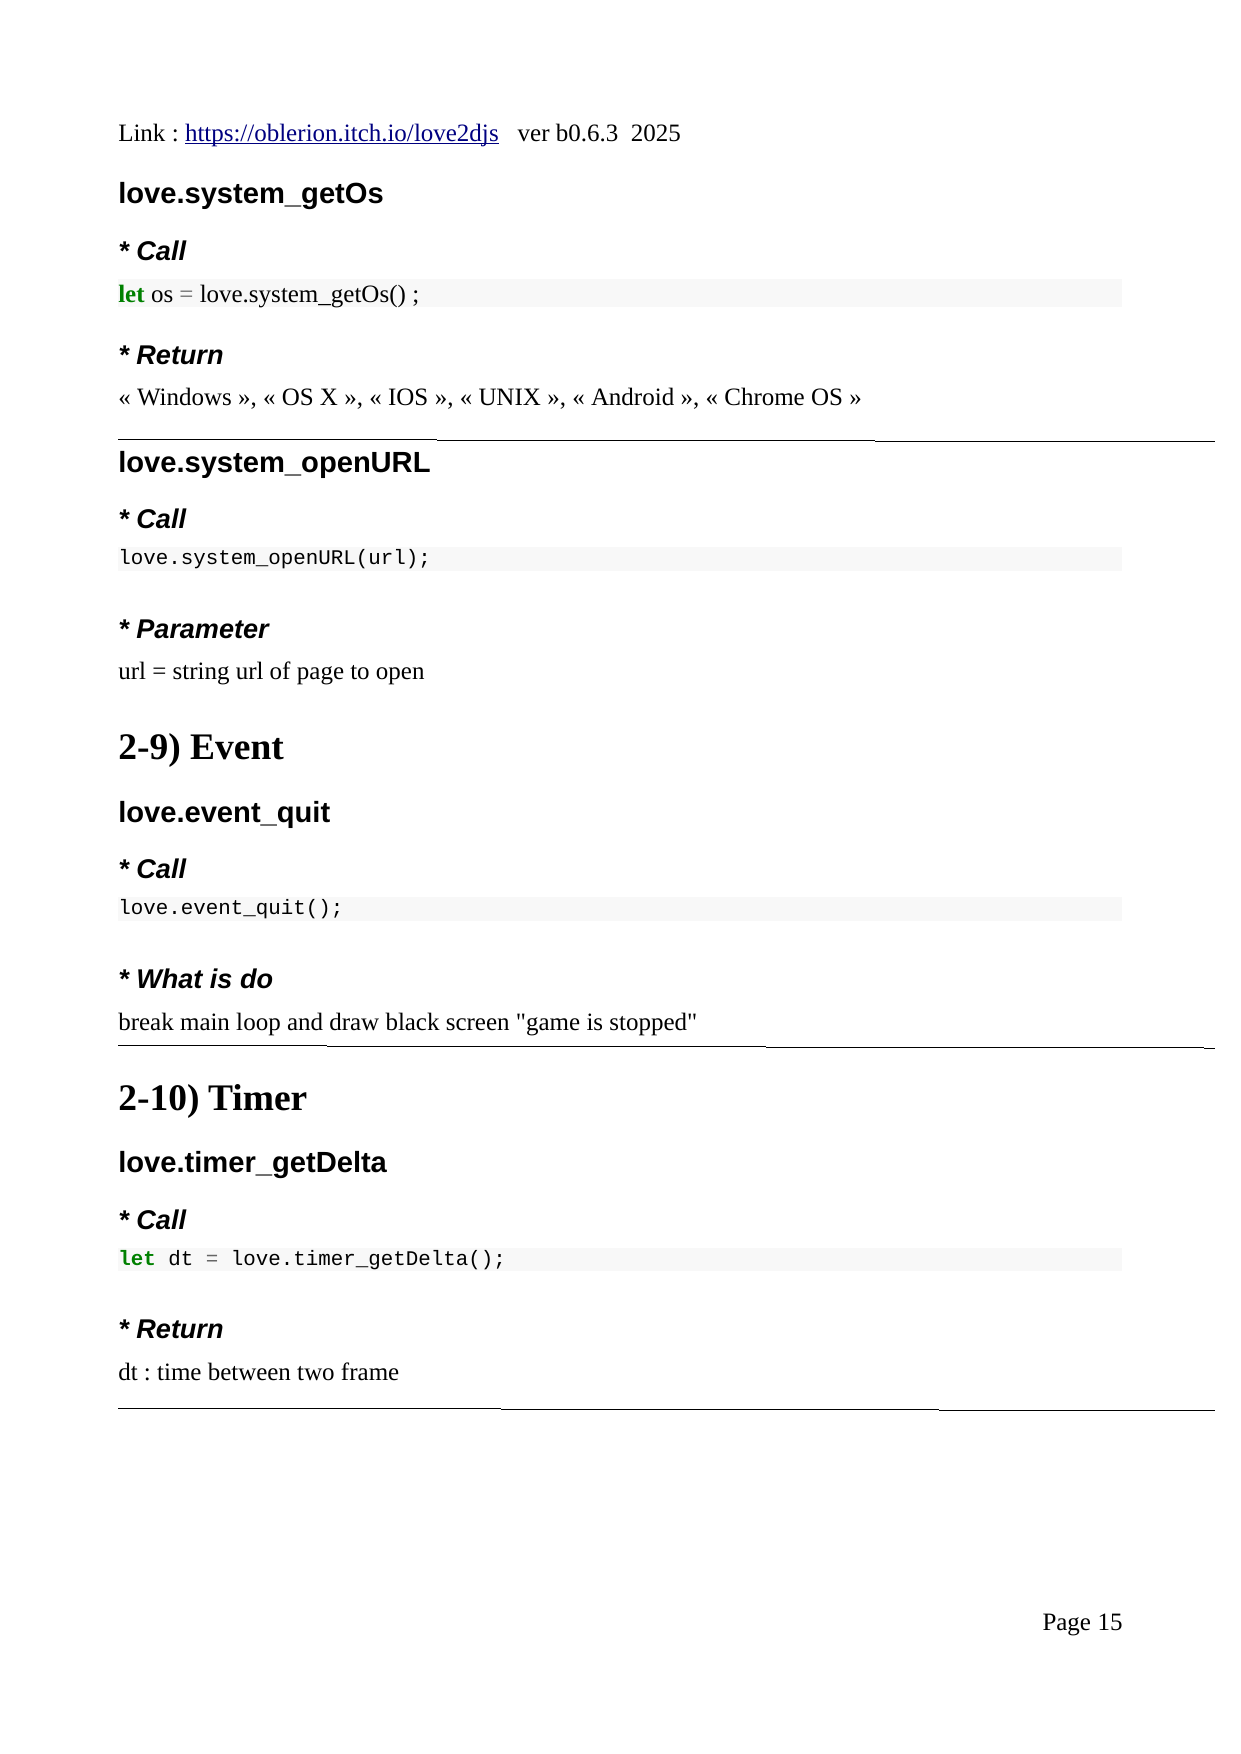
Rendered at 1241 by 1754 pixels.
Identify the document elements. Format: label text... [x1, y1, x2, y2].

text let dt = love.timer_getDelta(); [118, 1248, 1122, 1271]
subtitle * Call [118, 1204, 1122, 1235]
text let os = love.system_getOs() ; [118, 279, 1122, 307]
subtitle 2-10) Timer [118, 1075, 1122, 1118]
text url = string url of page to open [118, 656, 1122, 685]
subtitle * What is do [118, 963, 1122, 994]
text love.system_openURL(url); [118, 547, 1122, 571]
subtitle * Call [118, 235, 1122, 266]
text dt : time between two frame [118, 1357, 1122, 1386]
subtitle * Call [118, 853, 1122, 885]
subtitle * Parameter [118, 613, 1122, 644]
subtitle * Call [118, 503, 1122, 534]
text love.event_quit(); [118, 897, 1122, 921]
subtitle love.system_openURL [118, 445, 1122, 478]
subtitle love.event_quit [118, 795, 1122, 828]
text « Windows », « OS X », « IOS », « UNIX », « Android », « Chrome OS » [118, 382, 1122, 411]
subtitle love.system_getOs [118, 176, 1122, 210]
text break main loop and draw black screen "game is stopped" [118, 1007, 1122, 1035]
subtitle 2-9) Event [118, 725, 1122, 768]
subtitle * Return [118, 1313, 1122, 1344]
subtitle * Return [118, 339, 1122, 370]
subtitle love.timer_getDelta [118, 1145, 1122, 1179]
